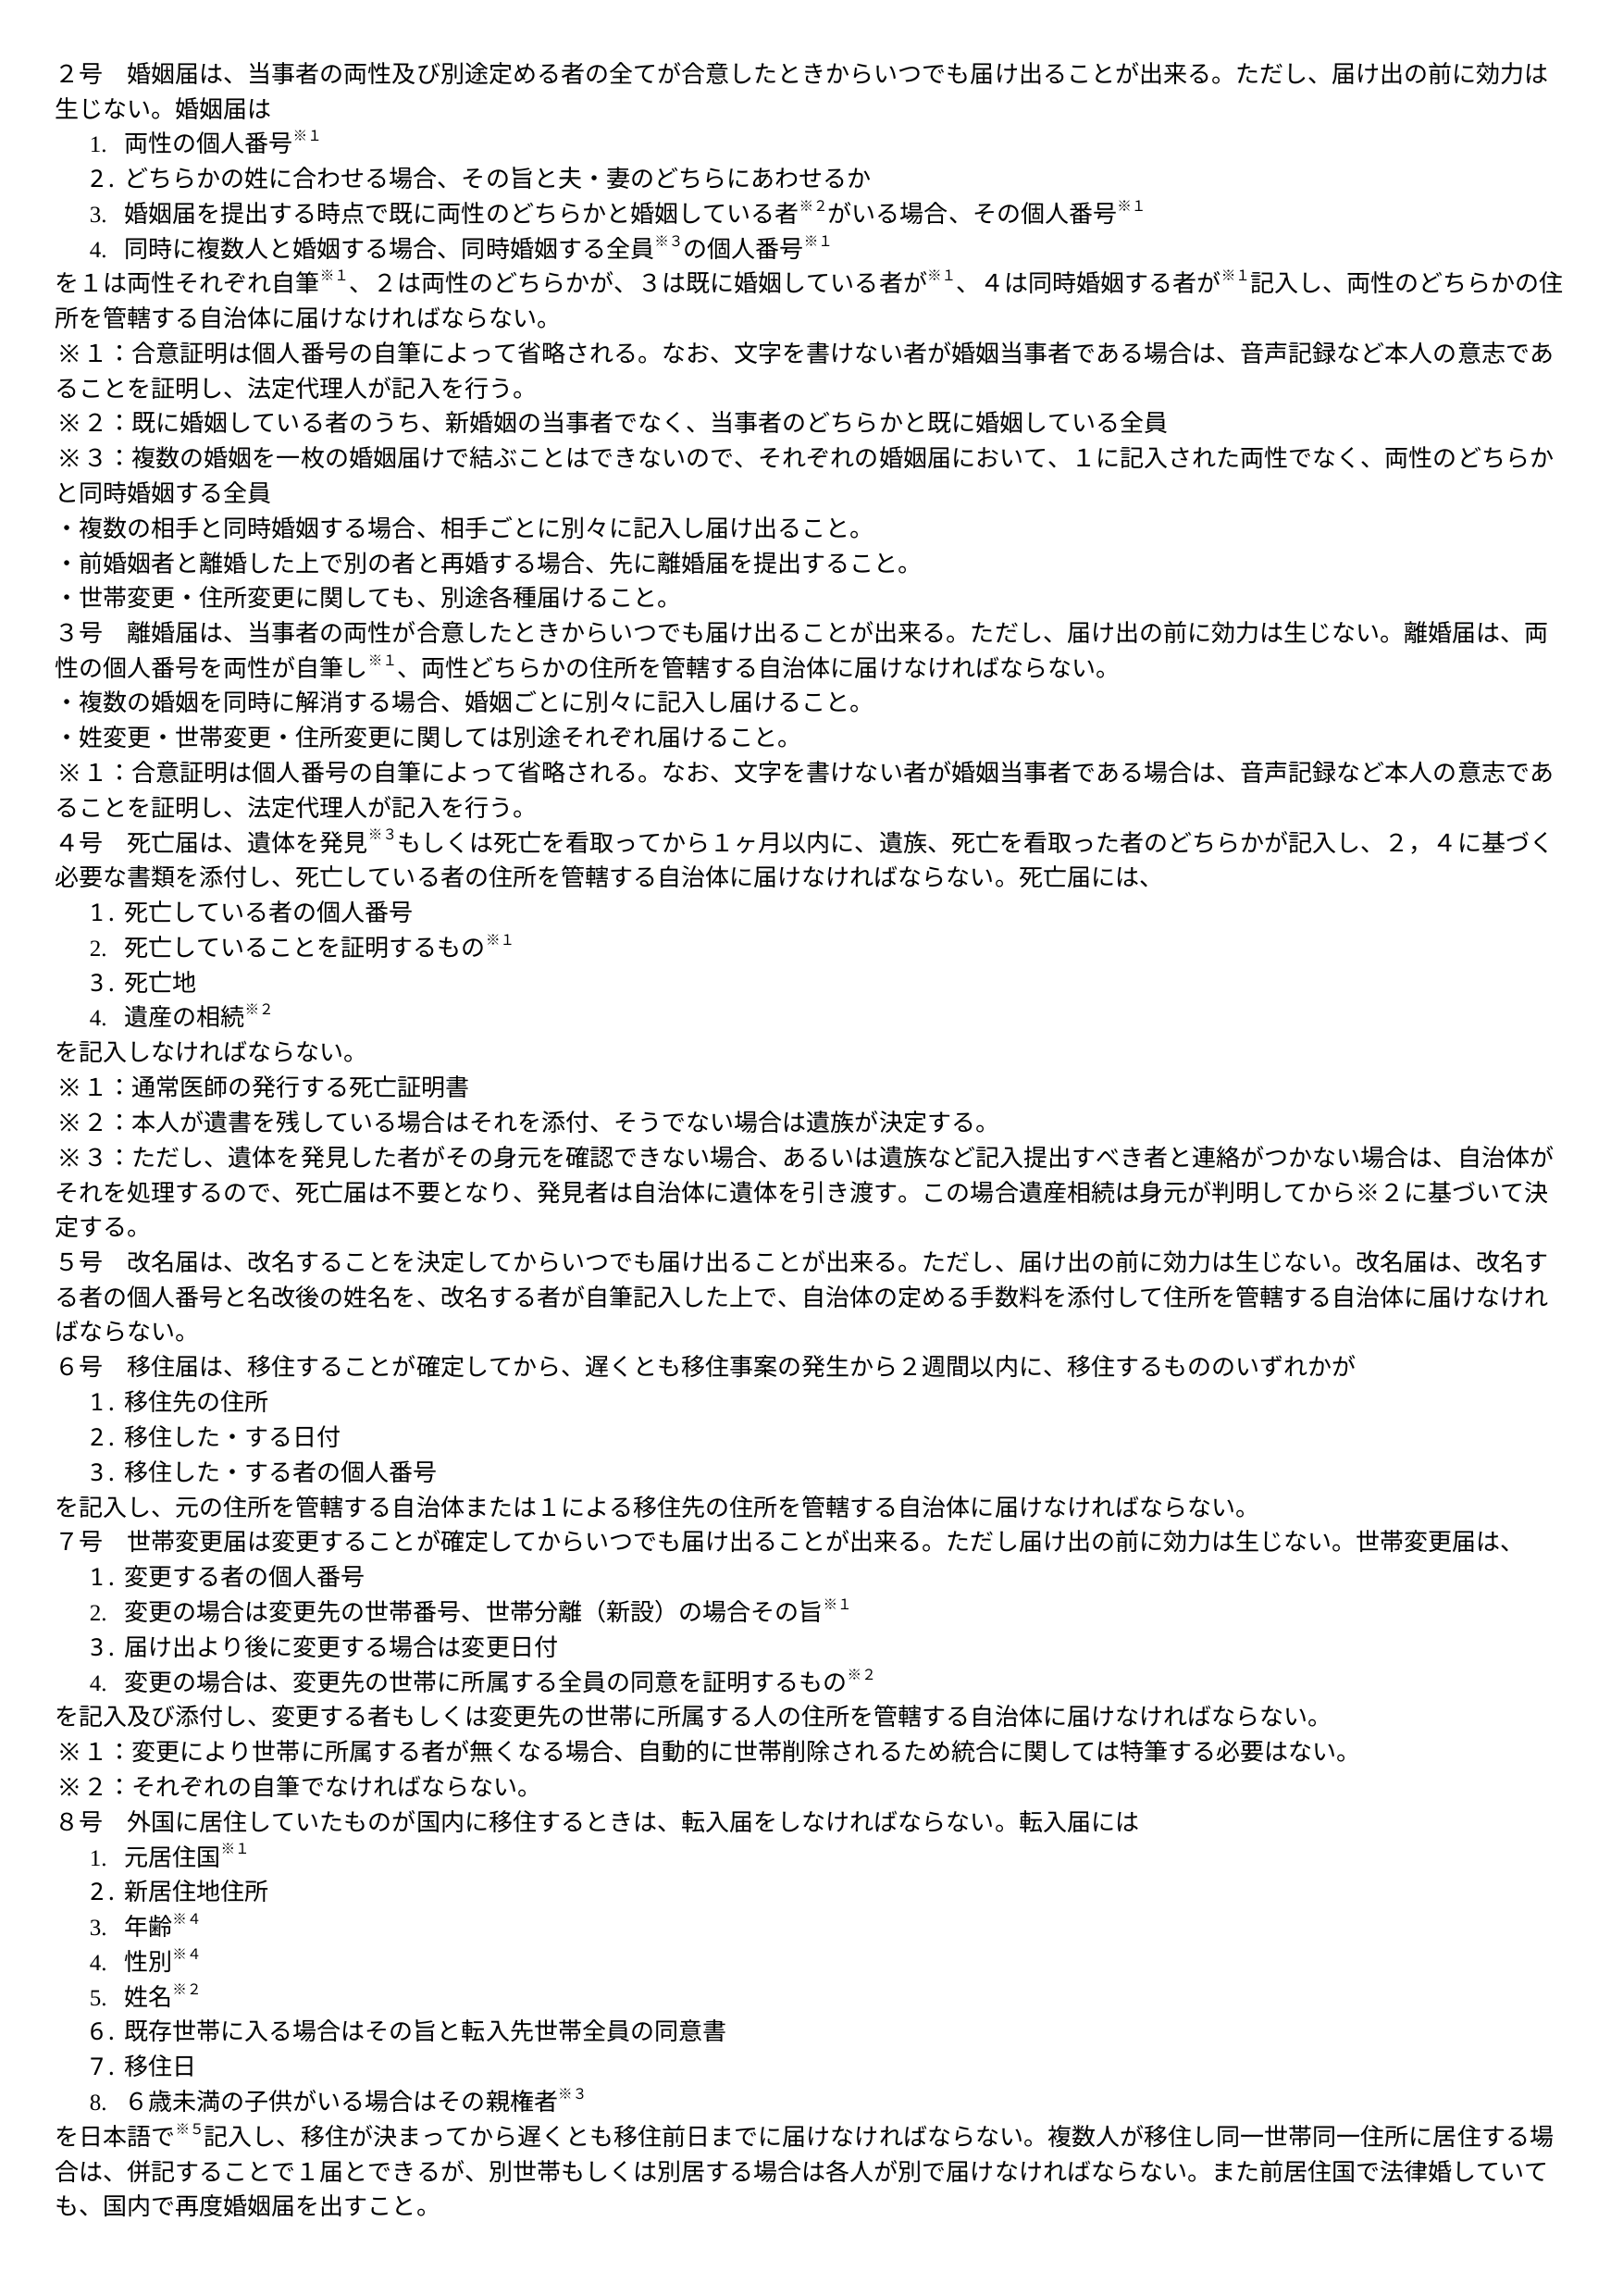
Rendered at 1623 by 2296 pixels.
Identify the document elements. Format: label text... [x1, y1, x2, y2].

text ・姓変更・世帯変更・住所変更に関しては別途それぞれ届けること。 [55, 718, 1568, 753]
list 同時に複数人と婚姻する場合、同時婚姻する全員※３の個人番号※１ [90, 230, 1568, 265]
text ３号 離婚届は、当事者の両性が合意したときからいつでも届け出ることが出来る。ただし、届け出の前に効力は生じない。離婚届は、両性の個人番号を両性が自筆し※１、両性どちらかの住所を管轄する自治体に届けなければならない。 [55, 614, 1568, 684]
list 既存世帯に入る場合はその旨と転入先世帯全員の同意書 [90, 2012, 1568, 2047]
text ・世帯変更・住所変更に関しても、別途各種届けること。 [55, 579, 1568, 614]
list 変更する者の個人番号 [90, 1558, 1568, 1593]
list 届け出より後に変更する場合は変更日付 [90, 1628, 1568, 1663]
text ※２：本人が遺書を残している場合はそれを添付、そうでない場合は遺族が決定する。 [55, 1103, 1568, 1138]
text ５号 改名届は、改名することを決定してからいつでも届け出ることが出来る。ただし、届け出の前に効力は生じない。改名届は、改名する者の個人番号と名改後の姓名を、改名する者が自筆記入した上で、自治体の定める手数料を添付して住所を管轄する自治体に届けなければならない。 [55, 1243, 1568, 1347]
text を記入及び添付し、変更する者もしくは変更先の世帯に所属する人の住所を管轄する自治体に届けなければならない。 [55, 1697, 1568, 1732]
list 変更の場合は、変更先の世帯に所属する全員の同意を証明するもの※２ [90, 1663, 1568, 1697]
list 死亡していることを証明するもの※１ [90, 928, 1568, 963]
text ・複数の婚姻を同時に解消する場合、婚姻ごとに別々に記入し届けること。 [55, 684, 1568, 718]
text ※２：既に婚姻している者のうち、新婚姻の当事者でなく、当事者のどちらかと既に婚姻している全員 [55, 404, 1568, 439]
list 移住先の住所 [90, 1383, 1568, 1418]
list 両性の個人番号※１ [90, 124, 1568, 159]
list 移住日 [90, 2047, 1568, 2082]
text ７号 世帯変更届は変更することが確定してからいつでも届け出ることが出来る。ただし届け出の前に効力は生じない。世帯変更届は、 [55, 1523, 1568, 1558]
text ※１：変更により世帯に所属する者が無くなる場合、自動的に世帯削除されるため統合に関しては特筆する必要はない。 [55, 1732, 1568, 1768]
text ※３：ただし、遺体を発見した者がその身元を確認できない場合、あるいは遺族など記入提出すべき者と連絡がつかない場合は、自治体がそれを処理するので、死亡届は不要となり、発見者は自治体に遺体を引き渡す。この場合遺産相続は身元が判明してから※２に基づいて決定する。 [55, 1138, 1568, 1243]
list ６歳未満の子供がいる場合はその親権者※３ [90, 2082, 1568, 2117]
list 変更の場合は変更先の世帯番号、世帯分離（新設）の場合その旨※１ [90, 1593, 1568, 1628]
list 年齢※４ [90, 1907, 1568, 1942]
text ※１：通常医師の発行する死亡証明書 [55, 1068, 1568, 1103]
list 元居住国※１ [90, 1838, 1568, 1872]
text ※３：複数の婚姻を一枚の婚姻届けで結ぶことはできないので、それぞれの婚姻届において、１に記入された両性でなく、両性のどちらかと同時婚姻する全員 [55, 439, 1568, 509]
text ※１：合意証明は個人番号の自筆によって省略される。なお、文字を書けない者が婚姻当事者である場合は、音声記録など本人の意志であることを証明し、法定代理人が記入を行う。 [55, 753, 1568, 824]
list 遺産の相続※２ [90, 999, 1568, 1033]
list 性別※４ [90, 1942, 1568, 1978]
text ・複数の相手と同時婚姻する場合、相手ごとに別々に記入し届け出ること。 [55, 509, 1568, 544]
list 移住した・する日付 [90, 1418, 1568, 1453]
list 移住した・する者の個人番号 [90, 1453, 1568, 1488]
list どちらかの姓に合わせる場合、その旨と夫・妻のどちらにあわせるか [90, 159, 1568, 194]
list 婚姻届を提出する時点で既に両性のどちらかと婚姻している者※２がいる場合、その個人番号※１ [90, 194, 1568, 230]
list 死亡地 [90, 963, 1568, 999]
text ８号 外国に居住していたものが国内に移住するときは、転入届をしなければならない。転入届には [55, 1803, 1568, 1838]
text ６号 移住届は、移住することが確定してから、遅くとも移住事案の発生から２週間以内に、移住するもののいずれかが [55, 1347, 1568, 1383]
list 死亡している者の個人番号 [90, 893, 1568, 928]
text ４号 死亡届は、遺体を発見※３もしくは死亡を看取ってから１ヶ月以内に、遺族、死亡を看取った者のどちらかが記入し、２，４に基づく必要な書類を添付し、死亡している者の住所を管轄する自治体に届けなければならない。死亡届には、 [55, 824, 1568, 893]
list 新居住地住所 [90, 1872, 1568, 1907]
text を日本語で※５記入し、移住が決まってから遅くとも移住前日までに届けなければならない。複数人が移住し同一世帯同一住所に居住する場合は、併記することで１届とできるが、別世帯もしくは別居する場合は各人が別で届けなければならない。また前居住国で法律婚していても、国内で再度婚姻届を出すこと。 [55, 2117, 1568, 2222]
text ２号 婚姻届は、当事者の両性及び別途定める者の全てが合意したときからいつでも届け出ることが出来る。ただし、届け出の前に効力は生じない。婚姻届は [55, 55, 1568, 124]
text ・前婚姻者と離婚した上で別の者と再婚する場合、先に離婚届を提出すること。 [55, 544, 1568, 579]
text を１は両性それぞれ自筆※１、２は両性のどちらかが、３は既に婚姻している者が※１、４は同時婚姻する者が※１記入し、両性のどちらかの住所を管轄する自治体に届けなければならない。 [55, 265, 1568, 334]
text を記入し、元の住所を管轄する自治体または１による移住先の住所を管轄する自治体に届けなければならない。 [55, 1488, 1568, 1523]
text ※１：合意証明は個人番号の自筆によって省略される。なお、文字を書けない者が婚姻当事者である場合は、音声記録など本人の意志であることを証明し、法定代理人が記入を行う。 [55, 334, 1568, 404]
text を記入しなければならない。 [55, 1033, 1568, 1068]
list 姓名※２ [90, 1978, 1568, 2012]
text ※２：それぞれの自筆でなければならない。 [55, 1768, 1568, 1803]
